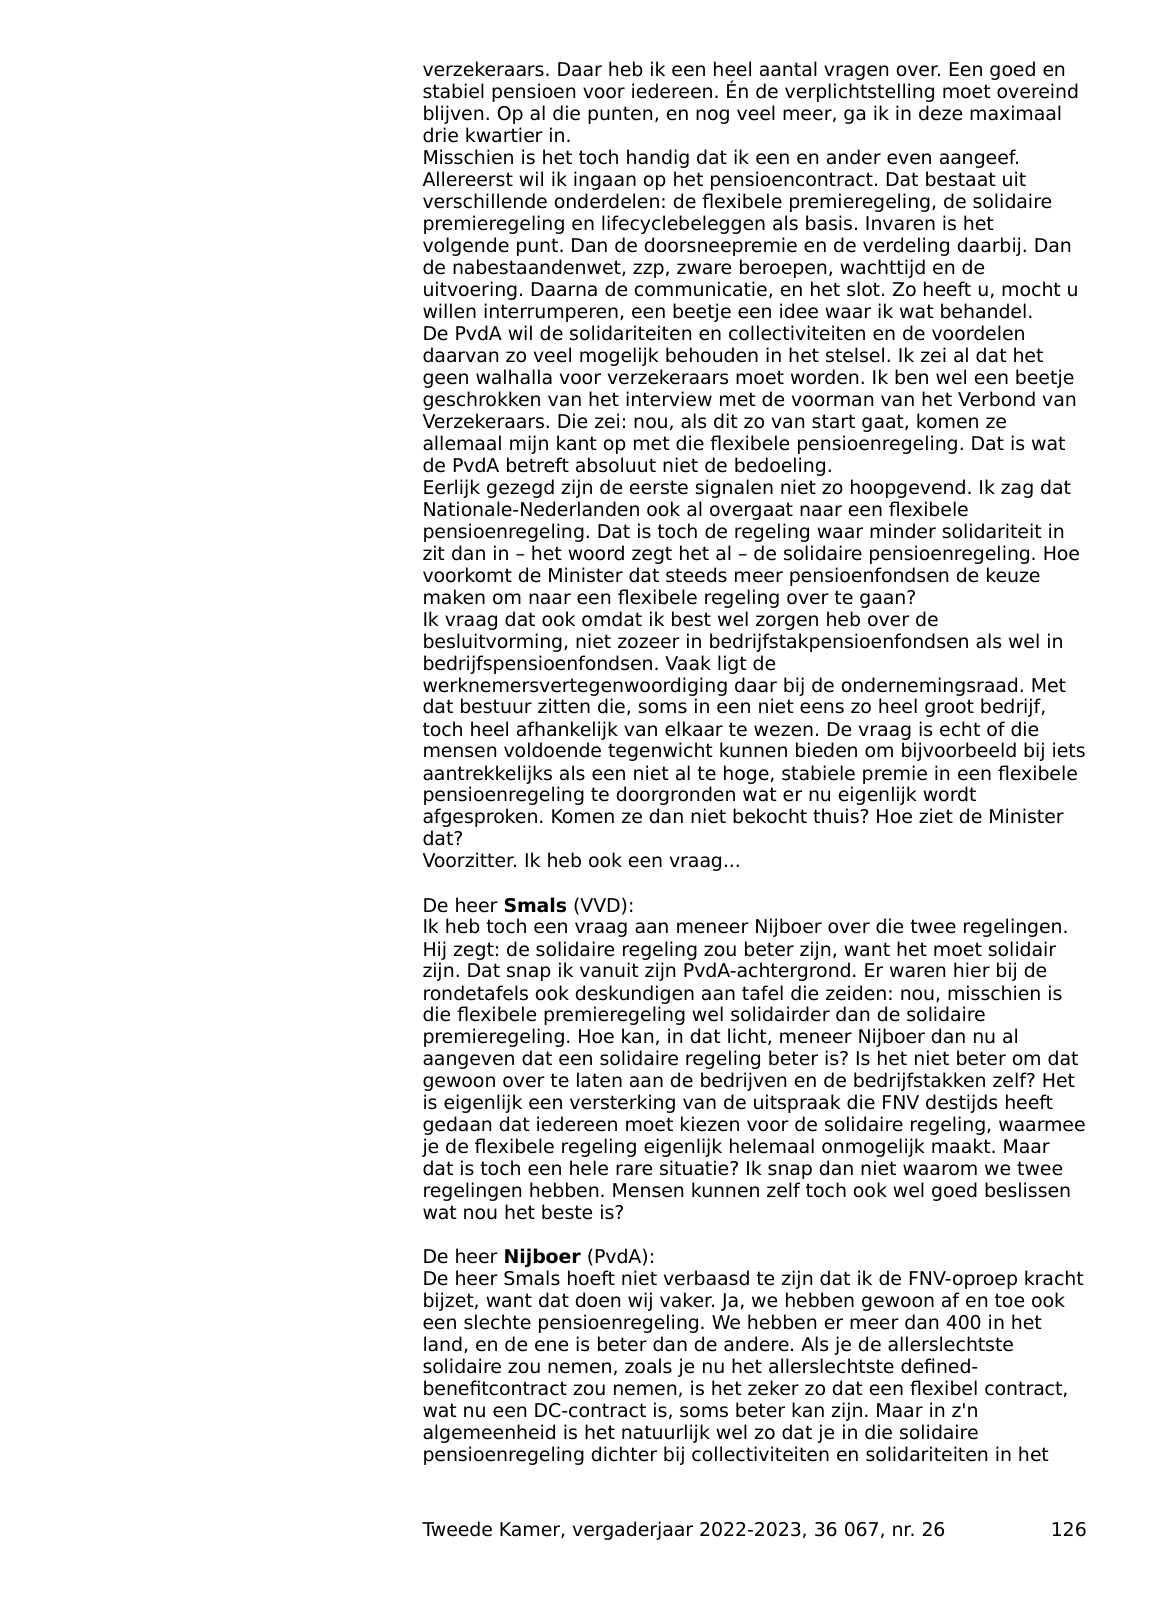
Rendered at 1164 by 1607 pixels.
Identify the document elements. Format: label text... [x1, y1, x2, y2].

text Ik heb toch een vraag aan meneer Nijboer over die twee regelingen. Hij zegt: de solidaire regeling zou beter zijn, want het moet solidair zijn. Dat snap ik vanuit zijn PvdA-achtergrond. Er waren hier bij de rondetafels ook deskundigen aan tafel die zeiden: nou, misschien is die flexibele premieregeling wel solidairder dan de solidaire premieregeling. Hoe kan, in dat licht, meneer Nijboer dan nu al aangeven dat een solidaire regeling beter is? Is het niet beter om dat gewoon over te laten aan de bedrijven en de bedrijfstakken zelf? Het is eigenlijk een versterking van de uitspraak die FNV destijds heeft gedaan dat iedereen moet kiezen voor de solidaire regeling, waarmee je de flexibele regeling eigenlijk helemaal onmogelijk maakt. Maar dat is toch een hele rare situatie? Ik snap dan niet waarom we twee regelingen hebben. Mensen kunnen zelf toch ook wel goed beslissen wat nou het beste is? [422, 916, 1087, 1224]
text De heer Smals hoeft niet verbaasd te zijn dat ik de FNV-oproep kracht bijzet, want dat doen wij vaker. Ja, we hebben gewoon af en toe ook een slechte pensioenregeling. We hebben er meer dan 400 in het land, en de ene is beter dan de andere. Als je de allerslechtste solidaire zou nemen, zoals je nu het allerslechtste defined-benefitcontract zou nemen, is het zeker zo dat een flexibel contract, wat nu een DC-contract is, soms beter kan zijn. Maar in z'n algemeenheid is het natuurlijk wel zo dat je in die solidaire pensioenregeling dichter bij collectiviteiten en solidariteiten in het [422, 1268, 1087, 1466]
text Voorzitter. Ik heb ook een vraag... [422, 850, 1087, 872]
text De heer Nijboer (PvdA): [422, 1246, 1087, 1268]
text verzekeraars. Daar heb ik een heel aantal vragen over. Een goed en stabiel pensioen voor iedereen. Én de verplichtstelling moet overeind blijven. Op al die punten, en nog veel meer, ga ik in deze maximaal drie kwartier in. [422, 59, 1087, 147]
text Misschien is het toch handig dat ik een en ander even aangeef. Allereerst wil ik ingaan op het pensioencontract. Dat bestaat uit verschillende onderdelen: de flexibele premieregeling, de solidaire premieregeling en lifecyclebeleggen als basis. Invaren is het volgende punt. Dan de doorsneepremie en de verdeling daarbij. Dan de nabestaandenwet, zzp, zware beroepen, wachttijd en de uitvoering. Daarna de communicatie, en het slot. Zo heeft u, mocht u willen interrumperen, een beetje een idee waar ik wat behandel. [422, 147, 1087, 323]
text Eerlijk gezegd zijn de eerste signalen niet zo hoopgevend. Ik zag dat Nationale-Nederlanden ook al overgaat naar een flexibele pensioenregeling. Dat is toch de regeling waar minder solidariteit in zit dan in – het woord zegt het al – de solidaire pensioenregeling. Hoe voorkomt de Minister dat steeds meer pensioenfondsen de keuze maken om naar een flexibele regeling over te gaan? [422, 477, 1087, 608]
text De heer Smals (VVD): [422, 894, 1087, 916]
text Ik vraag dat ook omdat ik best wel zorgen heb over de besluitvorming, niet zozeer in bedrijfstakpensioenfondsen als wel in bedrijfspensioenfondsen. Vaak ligt de werknemersvertegenwoordiging daar bij de ondernemingsraad. Met dat bestuur zitten die, soms in een niet eens zo heel groot bedrijf, toch heel afhankelijk van elkaar te wezen. De vraag is echt of die mensen voldoende tegenwicht kunnen bieden om bijvoorbeeld bij iets aantrekkelijks als een niet al te hoge, stabiele premie in een flexibele pensioenregeling te doorgronden wat er nu eigenlijk wordt afgesproken. Komen ze dan niet bekocht thuis? Hoe ziet de Minister dat? [422, 608, 1087, 850]
text De PvdA wil de solidariteiten en collectiviteiten en de voordelen daarvan zo veel mogelijk behouden in het stelsel. Ik zei al dat het geen walhalla voor verzekeraars moet worden. Ik ben wel een beetje geschrokken van het interview met de voorman van het Verbond van Verzekeraars. Die zei: nou, als dit zo van start gaat, komen ze allemaal mijn kant op met die flexibele pensioenregeling. Dat is wat de PvdA betreft absoluut niet de bedoeling. [422, 323, 1087, 477]
